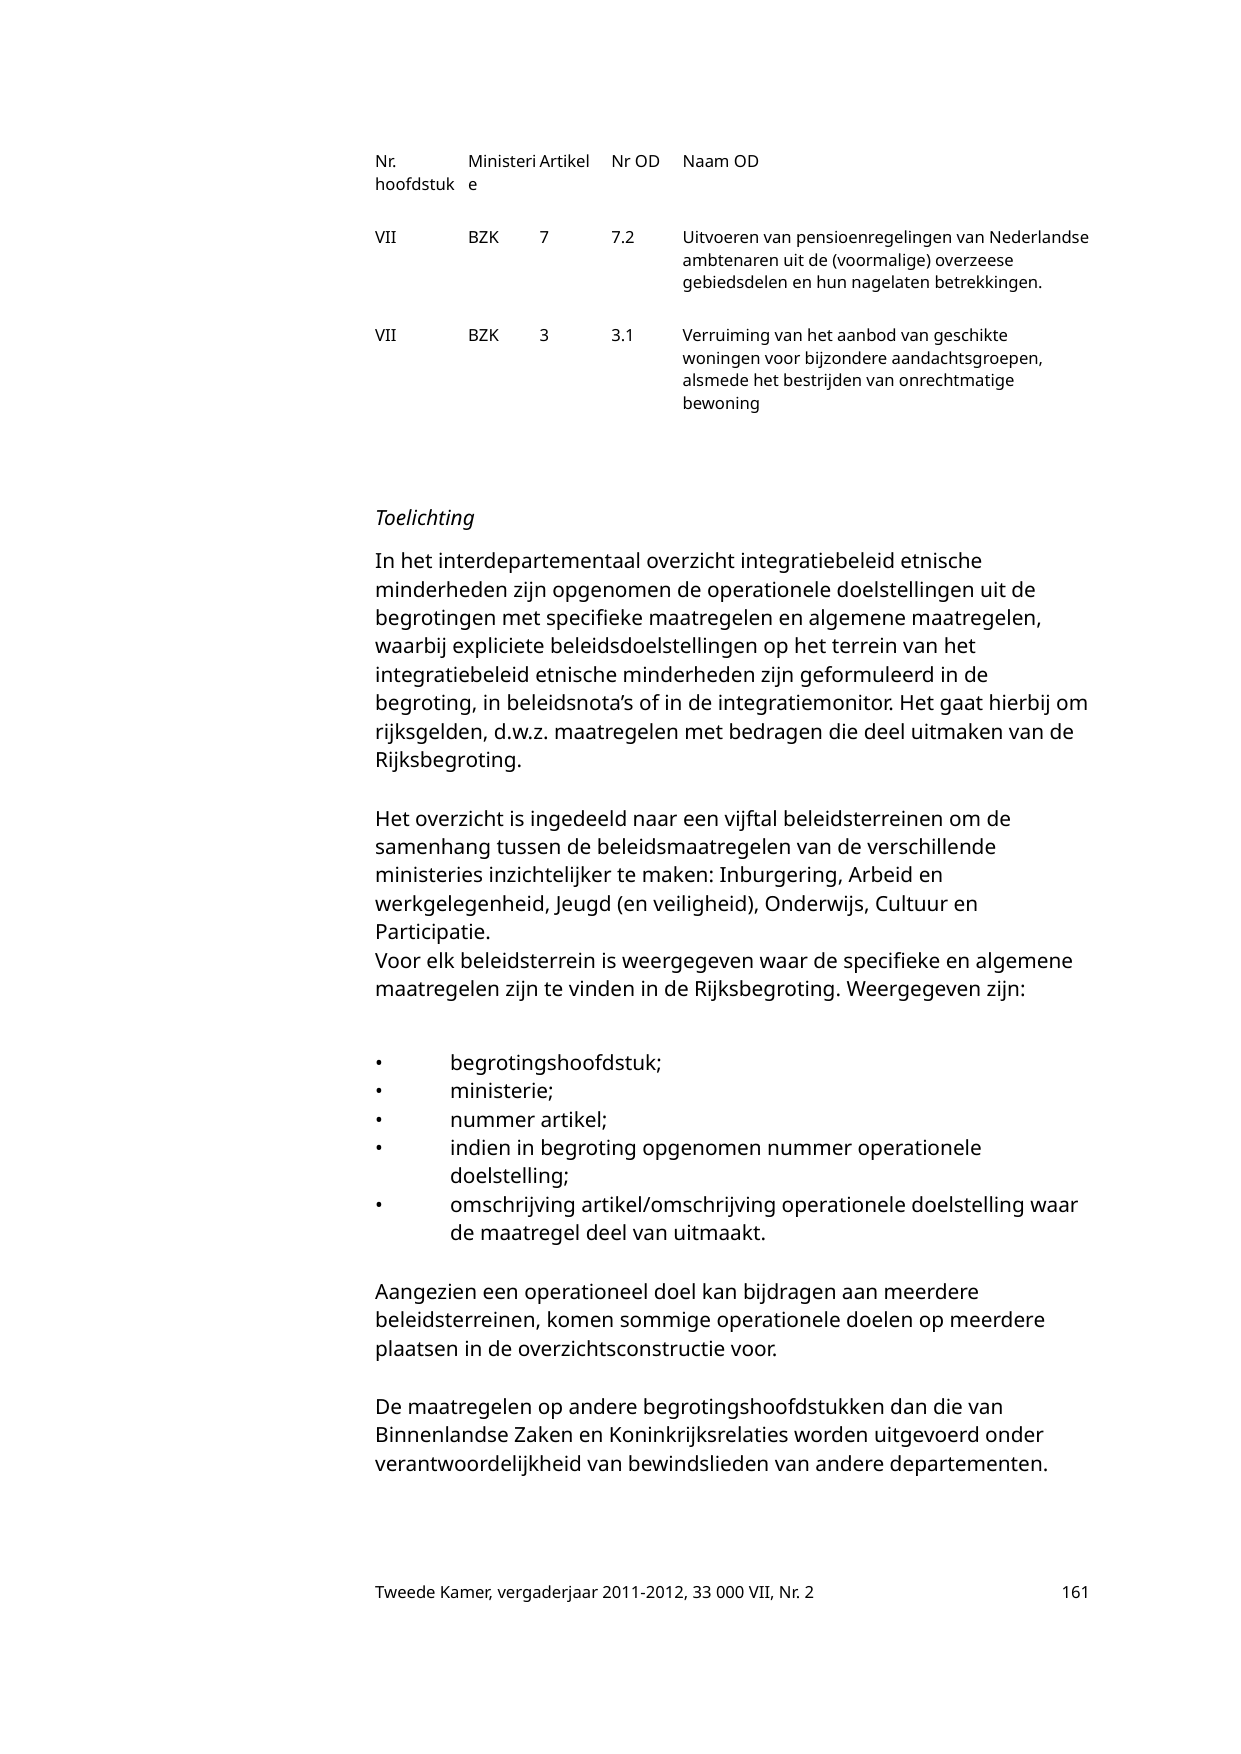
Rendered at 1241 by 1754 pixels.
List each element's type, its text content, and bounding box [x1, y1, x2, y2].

table_header Naam OD [683, 150, 1090, 225]
table_cell VII [375, 324, 468, 444]
list nummer artikel; [375, 1105, 1090, 1133]
table_header Nr OD [611, 150, 682, 225]
text Aangezien een operationeel doel kan bijdragen aan meerdere beleidsterreinen, komen sommige operationele doelen op meerdere plaatsen in de overzichtsconstructie voor. [375, 1277, 1090, 1362]
table_cell VII [375, 225, 468, 323]
list begrotingshoofdstuk; [375, 1048, 1090, 1076]
text Toelichting [375, 503, 1090, 531]
list indien in begroting opgenomen nummer operationele doelstelling; [375, 1133, 1090, 1190]
table_cell Uitvoeren van pensioenregelingen van Nederlandse ambtenaren uit de (voormalige) overzeese gebiedsdelen en hun nagelaten betrekkingen. [683, 225, 1090, 323]
table_header Nr. hoofdstuk [375, 150, 468, 225]
list omschrijving artikel/omschrijving operationele doelstelling waar de maatregel deel van uitmaakt. [375, 1190, 1090, 1247]
table_header Ministerie [468, 150, 539, 225]
table_cell Verruiming van het aanbod van geschikte woningen voor bijzondere aandachtsgroepen, alsmede het bestrijden van onrechtmatige bewoning [683, 324, 1090, 444]
list ministerie; [375, 1076, 1090, 1105]
text Voor elk beleidsterrein is weergegeven waar de specifieke en algemene maatregelen zijn te vinden in de Rijksbegroting. Weergegeven zijn: [375, 946, 1090, 1003]
table_header Artikel [539, 150, 611, 225]
text In het interdepartementaal overzicht integratiebeleid etnische minderheden zijn opgenomen de operationele doelstellingen uit de begrotingen met specifieke maatregelen en algemene maatregelen, waarbij expliciete beleidsdoelstellingen op het terrein van het integratiebeleid etnische minderheden zijn geformuleerd in de begroting, in beleidsnota’s of in de integratiemonitor. Het gaat hierbij om rijksgelden, d.w.z. maatregelen met bedragen die deel uitmaken van de Rijksbegroting. [375, 546, 1090, 774]
table_cell 3 [539, 324, 611, 444]
table_cell BZK [468, 225, 539, 323]
table_cell 3.1 [611, 324, 682, 444]
table_cell 7 [539, 225, 611, 323]
table_cell BZK [468, 324, 539, 444]
text Het overzicht is ingedeeld naar een vijftal beleidsterreinen om de samenhang tussen de beleidsmaatregelen van de verschillende ministeries inzichtelijker te maken: Inburgering, Arbeid en werkgelegenheid, Jeugd (en veiligheid), Onderwijs, Cultuur en Participatie. [375, 804, 1090, 946]
table_cell 7.2 [611, 225, 682, 323]
text De maatregelen op andere begrotingshoofdstukken dan die van Binnenlandse Zaken en Koninkrijksrelaties worden uitgevoerd onder verantwoordelijkheid van bewindslieden van andere departementen. [375, 1392, 1090, 1477]
